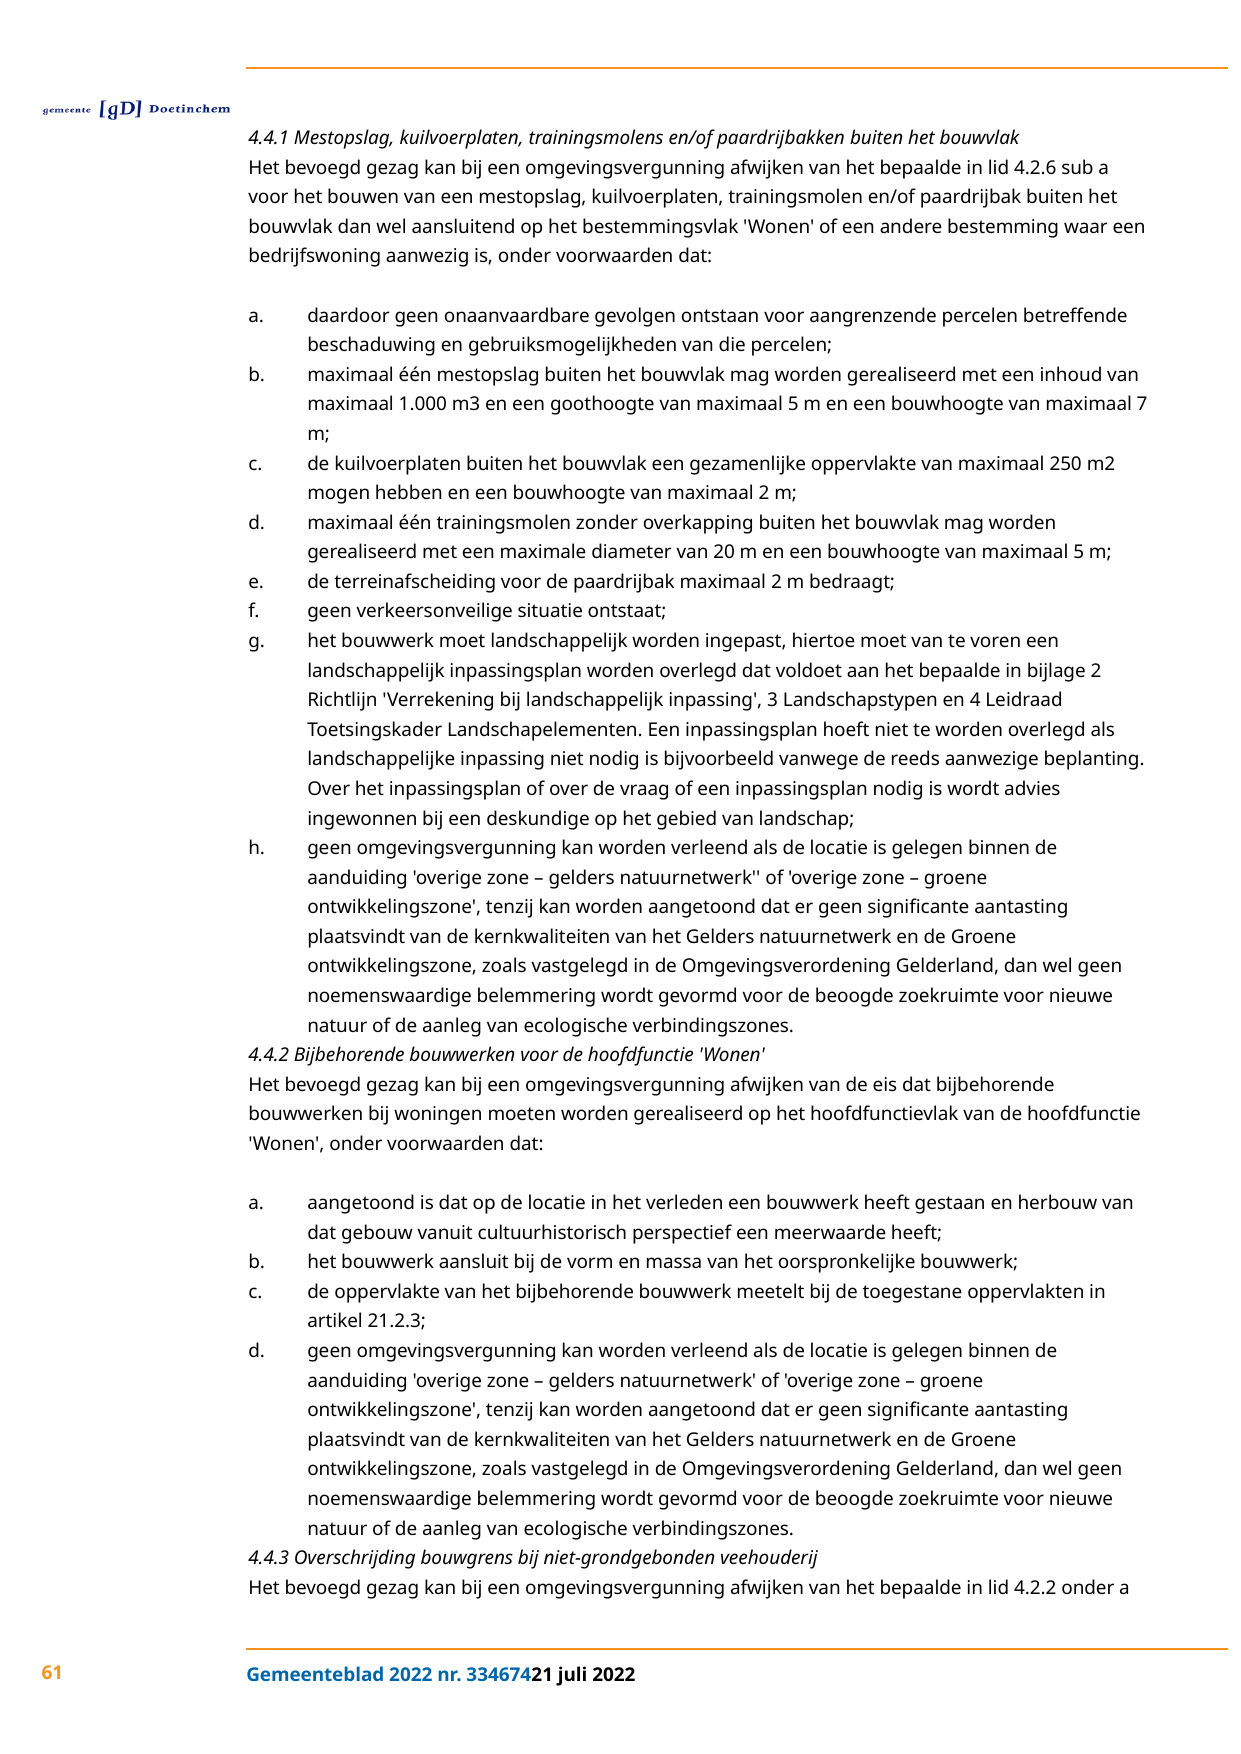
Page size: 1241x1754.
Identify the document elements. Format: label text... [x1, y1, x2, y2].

list maximaal één mestopslag buiten het bouwvlak mag worden gerealiseerd met een inhoud van maximaal 1.000 m3 en een goothoogte van maximaal 5 m en een bouwhoogte van maximaal 7 m; [248, 361, 1152, 446]
list het bouwwerk moet landschappelijk worden ingepast, hiertoe moet van te voren een landschappelijk inpassingsplan worden overlegd dat voldoet aan het bepaalde in bijlage 2 Richtlijn 'Verrekening bij landschappelijk inpassing', 3 Landschapstypen en 4 Leidraad Toetsingskader Landschapelementen. Een inpassingsplan hoeft niet te worden overlegd als landschappelijke inpassing niet nodig is bijvoorbeeld vanwege de reeds aanwezige beplanting. Over het inpassingsplan of over de vraag of een inpassingsplan nodig is wordt advies ingewonnen bij een deskundige op het gebied van landschap; [248, 627, 1152, 831]
text 4.4.3 Overschrijding bouwgrens bij niet-grondgebonden veehouderij [248, 1544, 1152, 1570]
list geen omgevingsvergunning kan worden verleend als de locatie is gelegen binnen de aanduiding 'overige zone – gelders natuurnetwerk'' of 'overige zone – groene ontwikkelingszone', tenzij kan worden aangetoond dat er geen significante aantasting plaatsvindt van de kernkwaliteiten van het Gelders natuurnetwerk en de Groene ontwikkelingszone, zoals vastgelegd in de Omgevingsverordening Gelderland, dan wel geen noemenswaardige belemmering wordt gevormd voor de beoogde zoekruimte voor nieuwe natuur of de aanleg van ecologische verbindingszones. [248, 834, 1152, 1038]
list de kuilvoerplaten buiten het bouwvlak een gezamenlijke oppervlakte van maximaal 250 m2 mogen hebben en een bouwhoogte van maximaal 2 m; [248, 450, 1152, 505]
list de oppervlakte van het bijbehorende bouwwerk meetelt bij de toegestane oppervlakten in artikel 21.2.3; [248, 1278, 1152, 1333]
list daardoor geen onaanvaardbare gevolgen ontstaan voor aangrenzende percelen betreffende beschaduwing en gebruiksmogelijkheden van die percelen; [248, 302, 1152, 357]
text Het bevoegd gezag kan bij een omgevingsvergunning afwijken van het bepaalde in lid 4.2.6 sub a voor het bouwen van een mestopslag, kuilvoerplaten, trainingsmolen en/of paardrijbak buiten het bouwvlak dan wel aansluitend op het bestemmingsvlak 'Wonen' of een andere bestemming waar een bedrijfswoning aanwezig is, onder voorwaarden dat: [248, 154, 1152, 268]
picture [41, 47, 231, 172]
list geen verkeersonveilige situatie ontstaat; [248, 598, 1152, 623]
list geen omgevingsvergunning kan worden verleend als de locatie is gelegen binnen de aanduiding 'overige zone – gelders natuurnetwerk' of 'overige zone – groene ontwikkelingszone', tenzij kan worden aangetoond dat er geen significante aantasting plaatsvindt van de kernkwaliteiten van het Gelders natuurnetwerk en de Groene ontwikkelingszone, zoals vastgelegd in de Omgevingsverordening Gelderland, dan wel geen noemenswaardige belemmering wordt gevormd voor de beoogde zoekruimte voor nieuwe natuur of de aanleg van ecologische verbindingszones. [248, 1337, 1152, 1541]
text 4.4.1 Mestopslag, kuilvoerplaten, trainingsmolens en/of paardrijbakken buiten het bouwvlak [248, 124, 1152, 150]
text 4.4.2 Bijbehorende bouwwerken voor de hoofdfunctie 'Wonen' [248, 1041, 1152, 1067]
text Het bevoegd gezag kan bij een omgevingsvergunning afwijken van het bepaalde in lid 4.2.2 onder a [248, 1574, 1152, 1600]
list het bouwwerk aansluit bij de vorm en massa van het oorspronkelijke bouwwerk; [248, 1248, 1152, 1274]
list aangetoond is dat op de locatie in het verleden een bouwwerk heeft gestaan en herbouw van dat gebouw vanuit cultuurhistorisch perspectief een meerwaarde heeft; [248, 1189, 1152, 1245]
list de terreinafscheiding voor de paardrijbak maximaal 2 m bedraagt; [248, 568, 1152, 594]
text Het bevoegd gezag kan bij een omgevingsvergunning afwijken van de eis dat bijbehorende bouwwerken bij woningen moeten worden gerealiseerd op het hoofdfunctievlak van de hoofdfunctie 'Wonen', onder voorwaarden dat: [248, 1071, 1152, 1156]
list maximaal één trainingsmolen zonder overkapping buiten het bouwvlak mag worden gerealiseerd met een maximale diameter van 20 m en een bouwhoogte van maximaal 5 m; [248, 509, 1152, 564]
